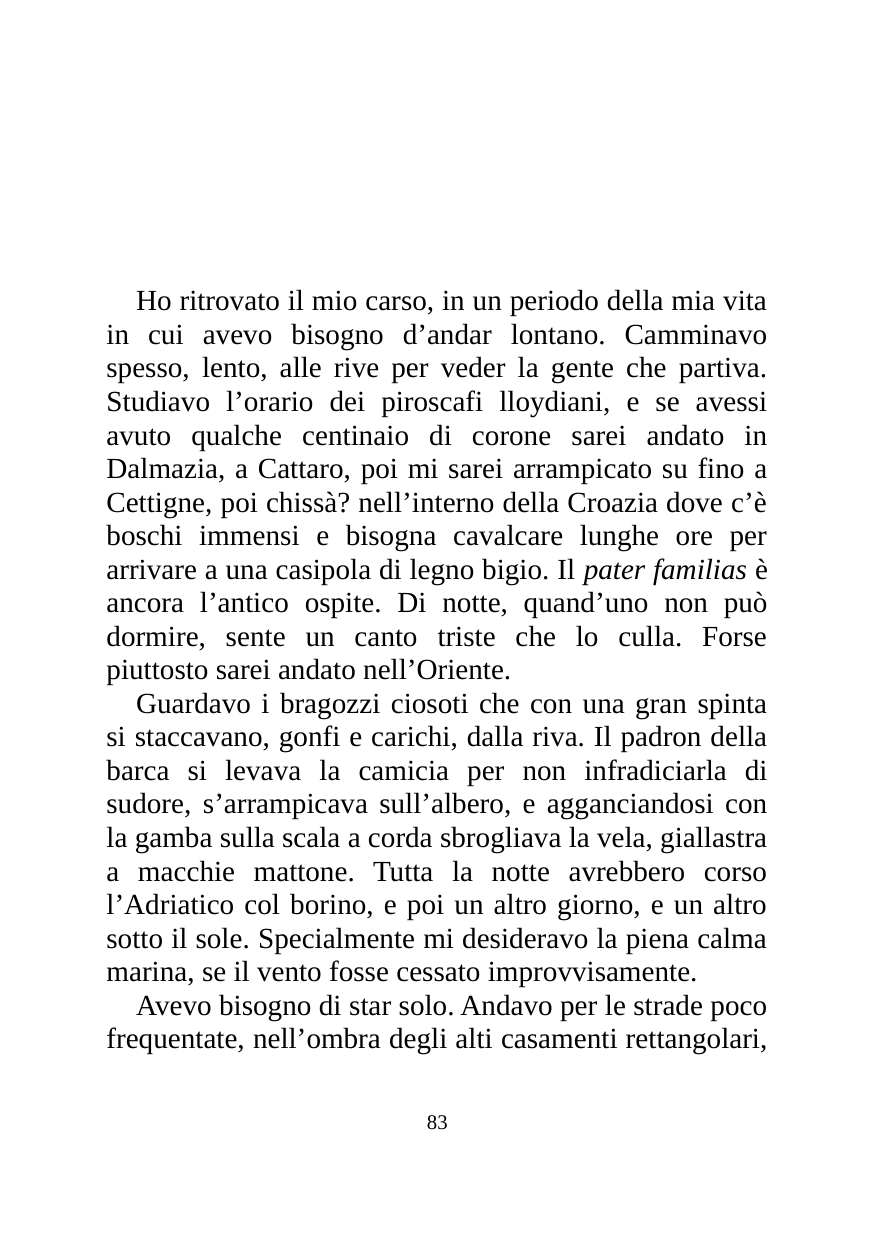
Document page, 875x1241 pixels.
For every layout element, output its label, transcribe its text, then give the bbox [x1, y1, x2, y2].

text Ho ritrovato il mio carso, in un periodo della mia vita in cui avevo bisogno d’andar lontano. Camminavo spesso, lento, alle rive per veder la gente che partiva. Studiavo l’orario dei piroscafi lloydiani, e se avessi avuto qualche centinaio di corone sarei andato in Dalmazia, a Cattaro, poi mi sarei arrampicato su fino a Cettigne, poi chissà? nell’interno della Croazia dove c’è boschi immensi e bisogna cavalcare lunghe ore per arrivare a una casipola di legno bigio. Il pater familias è ancora l’antico ospite. Di notte, quand’uno non può dormire, sente un canto triste che lo culla. Forse piuttosto sarei andato nell’Oriente. [106, 283, 768, 686]
text Avevo bisogno di star solo. Andavo per le strade poco frequentate, nell’ombra degli alti casamenti rettangolari, [106, 988, 768, 1055]
text Guardavo i bragozzi ciosoti che con una gran spinta si staccavano, gonfi e carichi, dalla riva. Il padron della barca si levava la camicia per non infradiciarla di sudore, s’arrampicava sull’albero, e agganciandosi con la gamba sulla scala a corda sbrogliava la vela, giallastra a macchie mattone. Tutta la notte avrebbero corso l’Adriatico col borino, e poi un altro giorno, e un altro sotto il sole. Specialmente mi desideravo la piena calma marina, se il vento fosse cessato improvvisamente. [106, 686, 768, 988]
